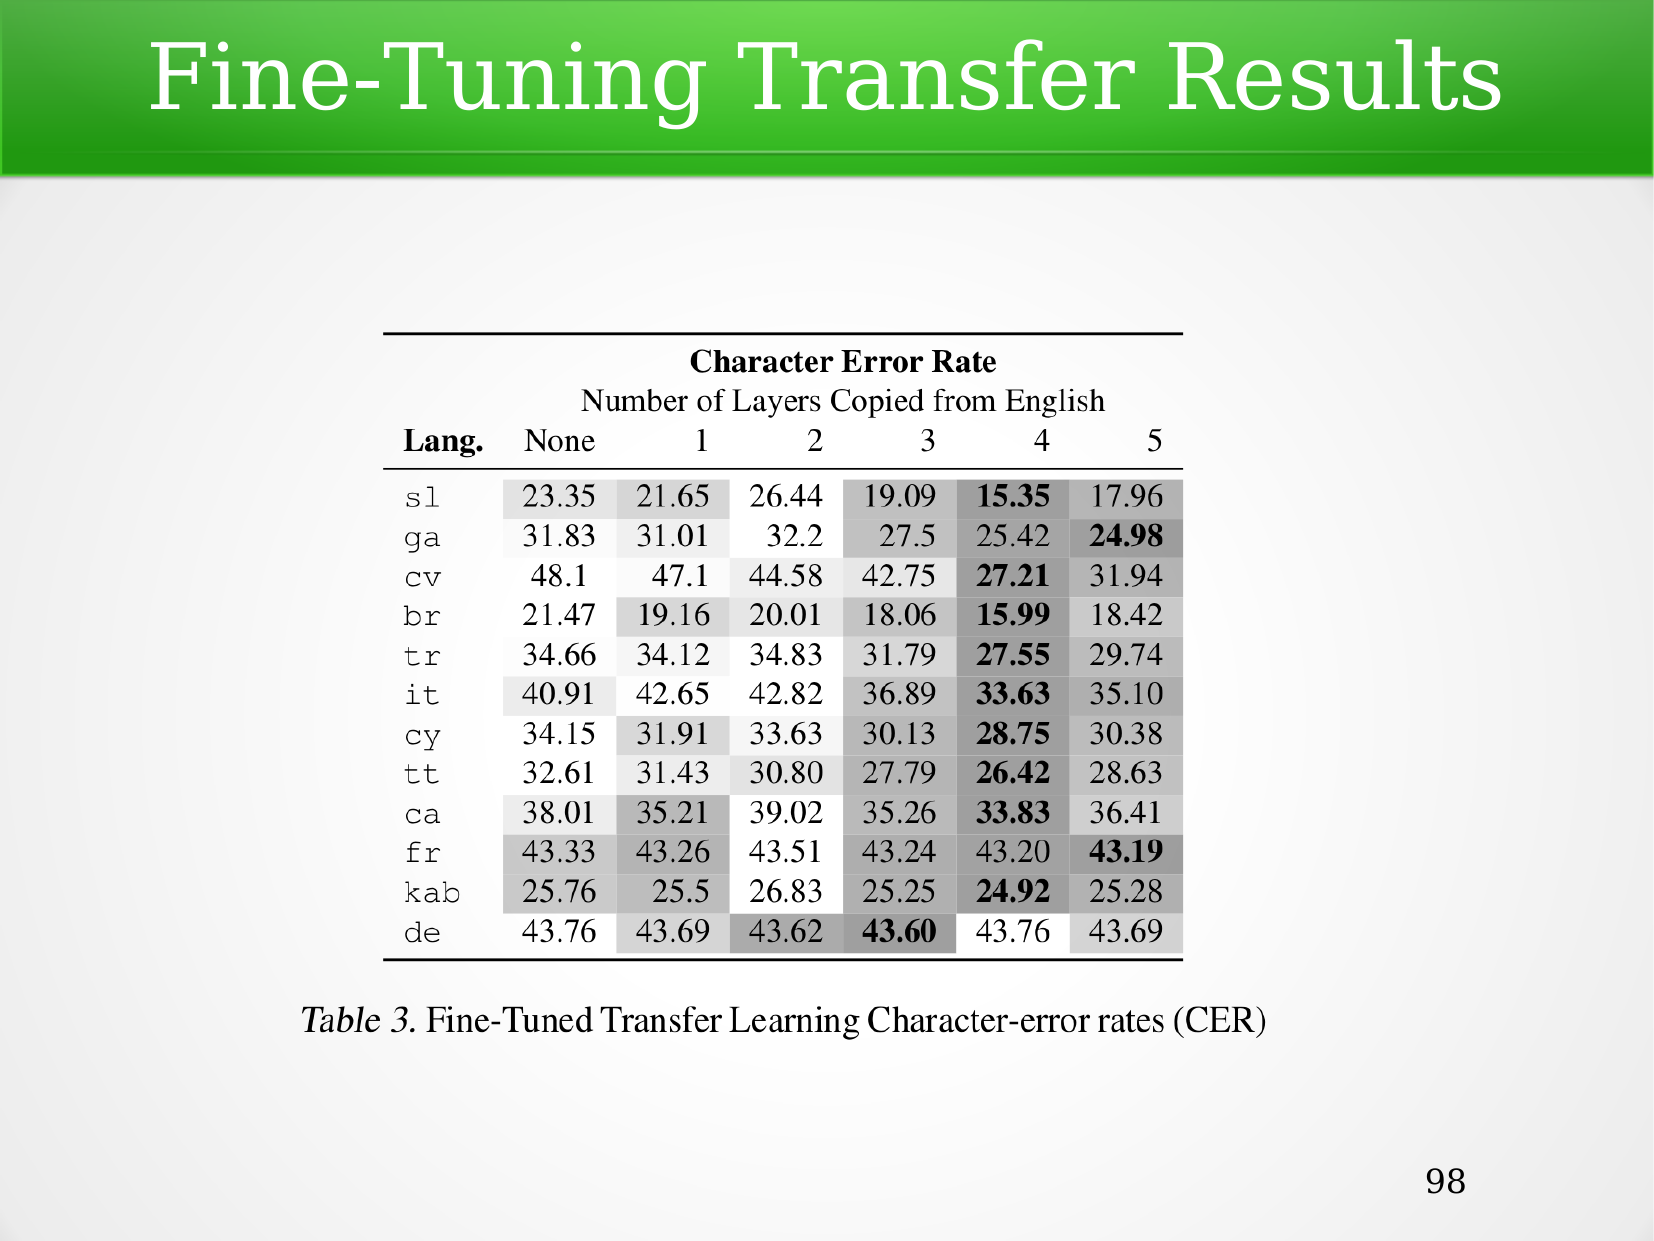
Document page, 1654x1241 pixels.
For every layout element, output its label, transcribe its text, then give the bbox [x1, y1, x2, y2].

title Fine-Tuning Transfer Results [82, 11, 1571, 154]
picture [0, 0, 1654, 1241]
